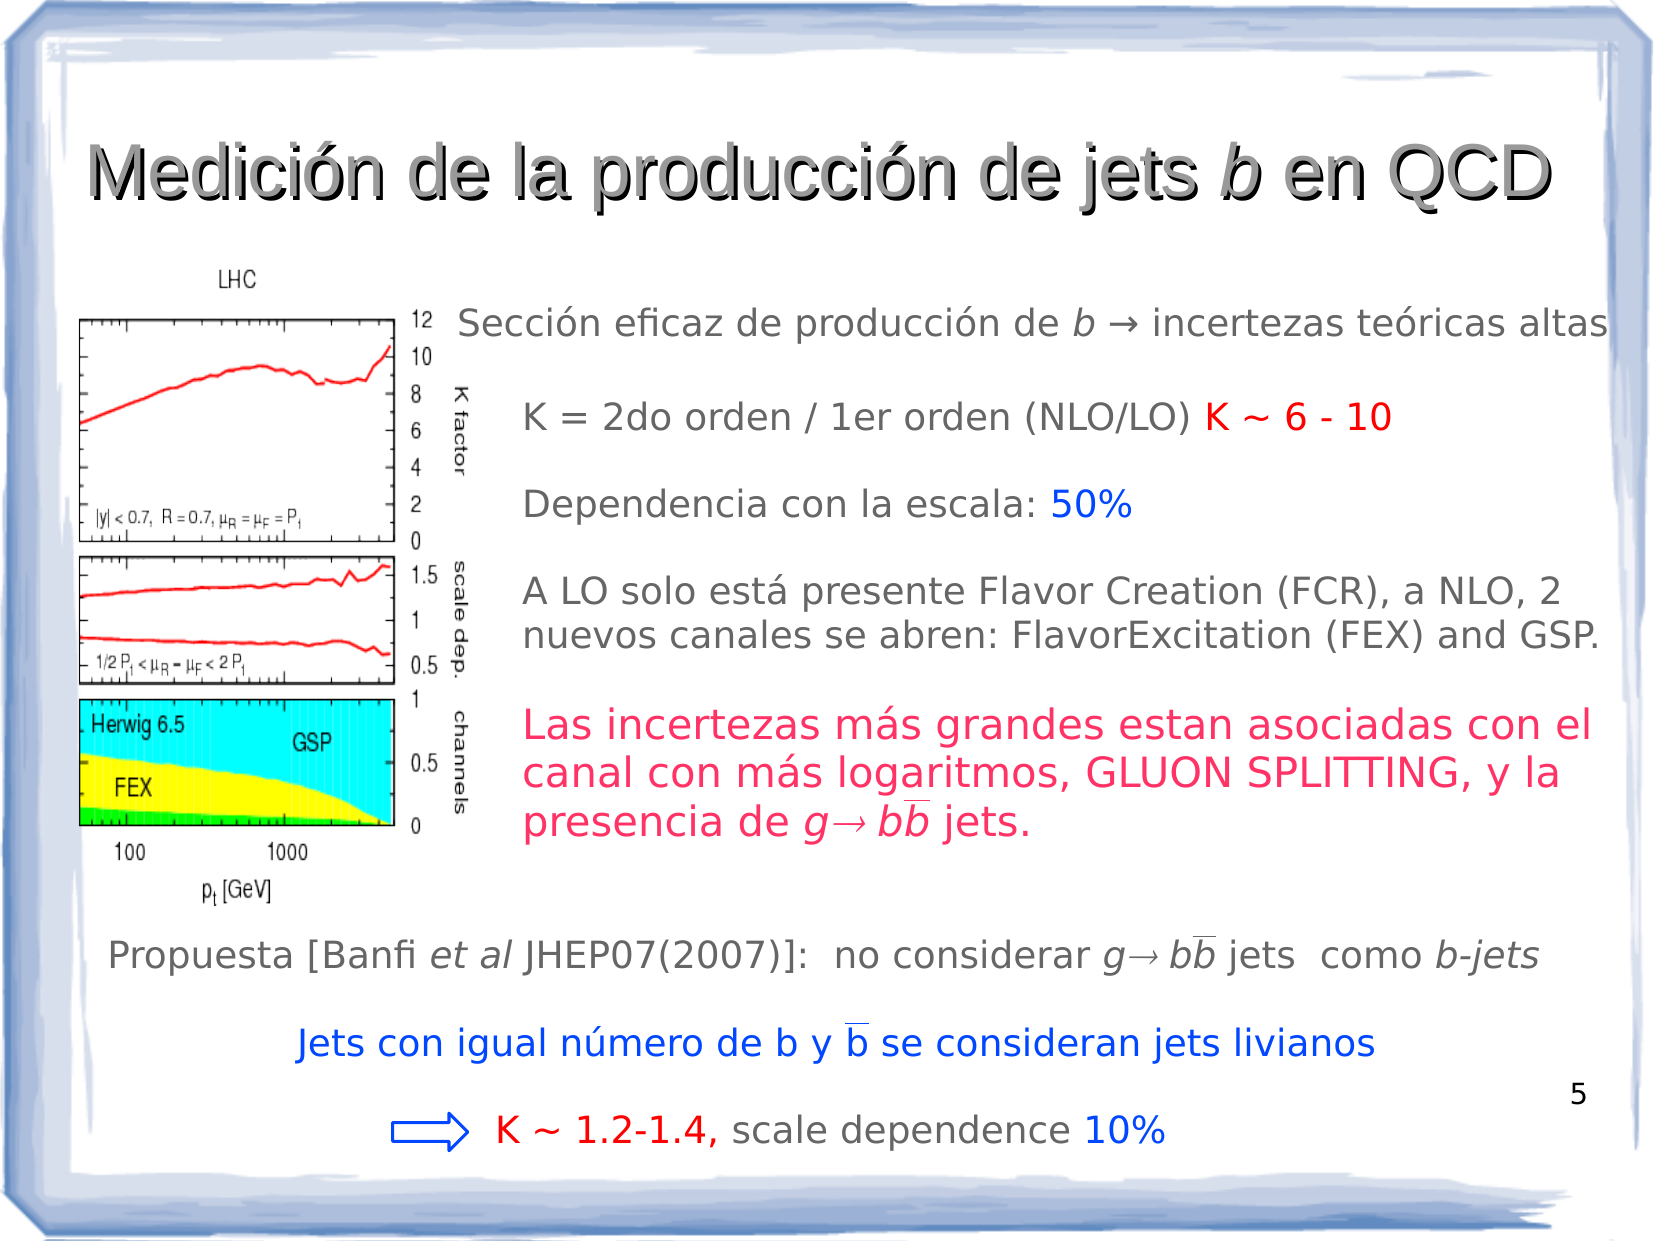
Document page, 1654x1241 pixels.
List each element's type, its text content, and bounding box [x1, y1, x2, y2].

picture [0, 0, 1654, 1241]
text_box Propuesta [Banfi et al JHEP07(2007)]: no considerar g® bb jets como b-jets Jets con igual número de b y b se consideran jets livianos K ~ 1.2-1.4, scale dependence 10% [92, 926, 1581, 1209]
text_box K = 2do orden / 1er orden (NLO/LO) K ~ 6 - 10 Dependencia con la escala: 50% A LO solo está presente Flavor Creation (FCR), a NLO, 2 nuevos canales se abren: FlavorExcitation (FEX) and GSP. Las incertezas más grandes estan asociadas con el canal con más logaritmos, GLUON SPLITTING, y la presencia de g® bb jets. [507, 388, 1653, 860]
text_box Sección eficaz de producción de b → incertezas teóricas altas [470, 294, 1653, 371]
title Medición de la producción de jets b en QCD [85, 90, 1613, 251]
